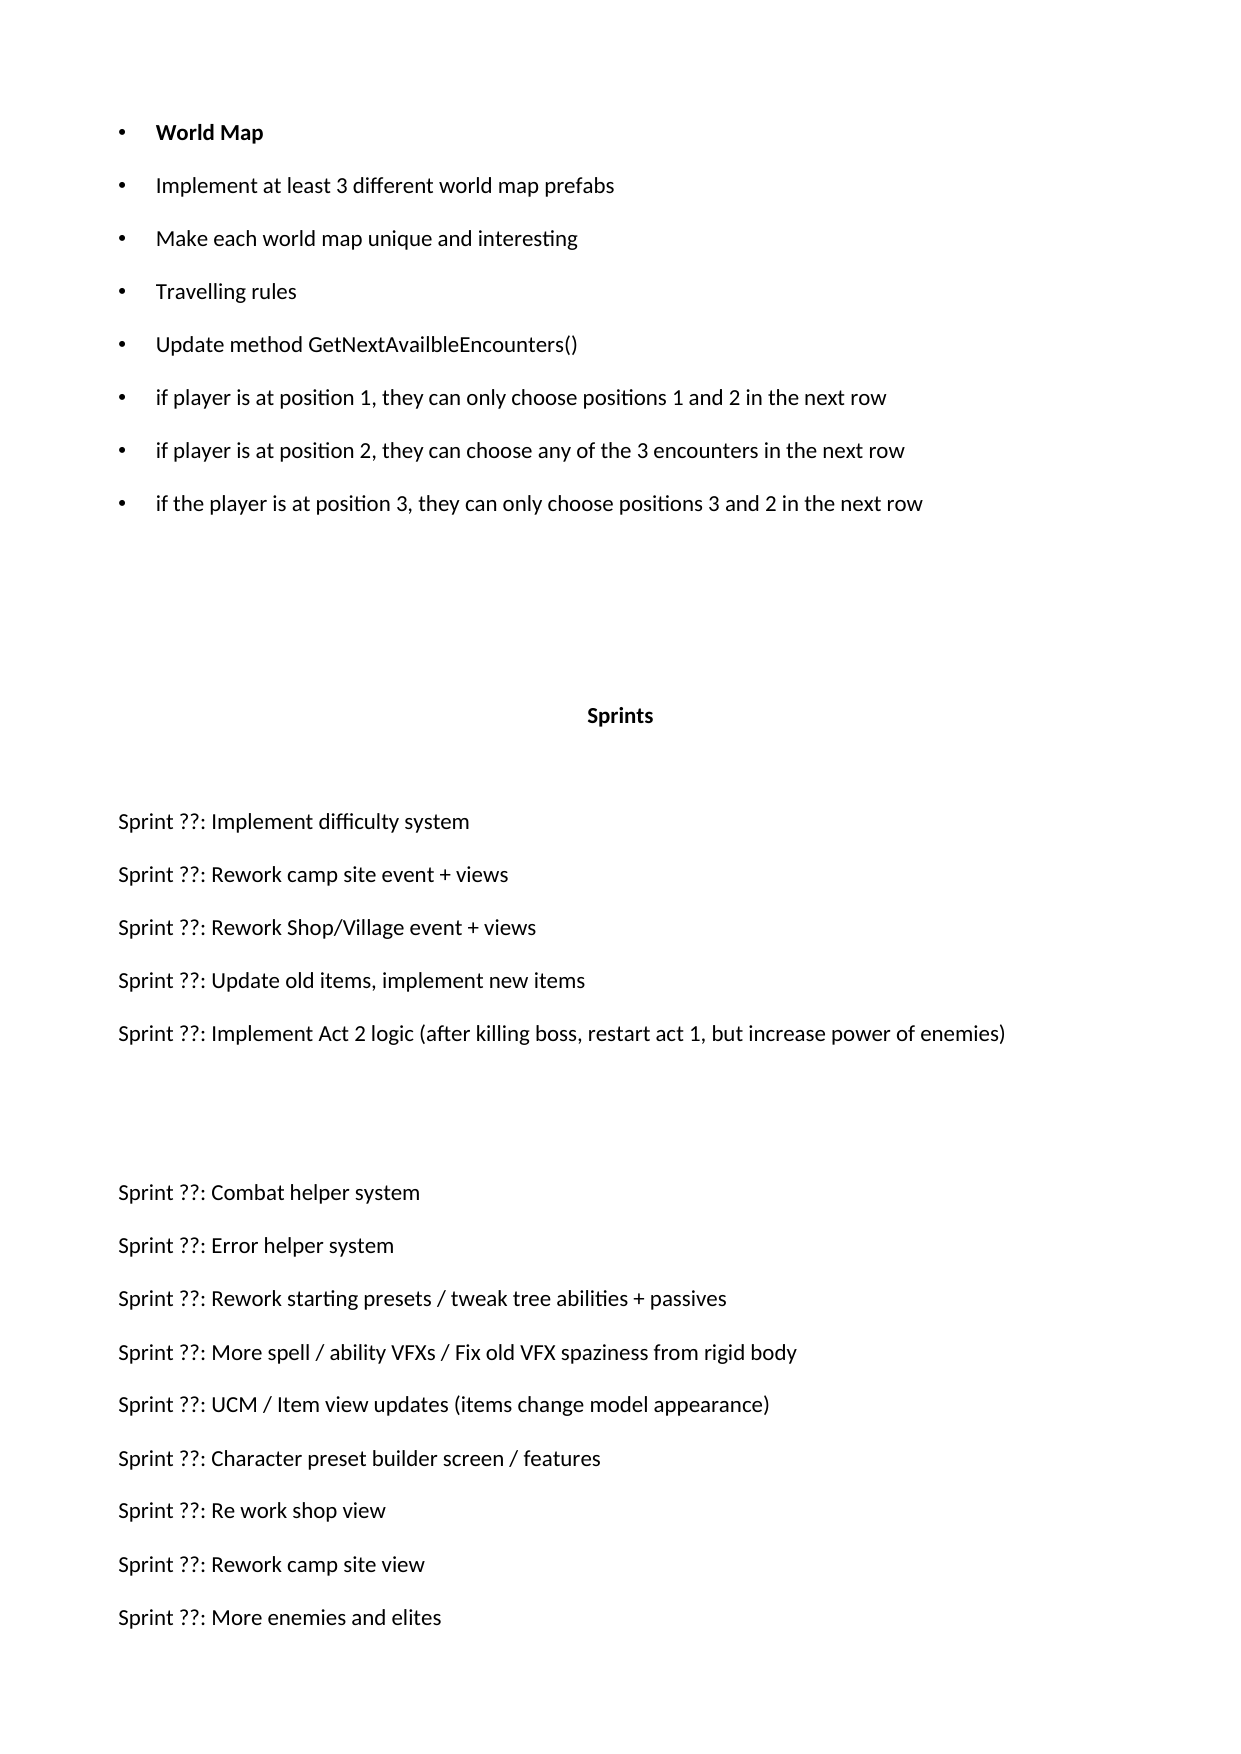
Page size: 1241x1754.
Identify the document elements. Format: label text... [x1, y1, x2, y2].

text Sprint ??: Error helper system [118, 1232, 1122, 1259]
text Sprint ??: Rework Shop/Village event + views [118, 913, 1122, 941]
list Travelling rules [81, 277, 1122, 305]
text Sprint ??: More spell / ability VFXs / Fix old VFX spaziness from rigid body [118, 1338, 1122, 1366]
text Sprint ??: Implement Act 2 logic (after killing boss, restart act 1, but increase power of enemies) [118, 1019, 1122, 1047]
list if player is at position 2, they can choose any of the 3 encounters in the next row [81, 436, 1122, 464]
text Sprints [118, 701, 1122, 729]
text Sprint ??: Rework camp site event + views [118, 860, 1122, 888]
text Sprint ??: Re work shop view [118, 1497, 1122, 1525]
text Sprint ??: Update old items, implement new items [118, 966, 1122, 994]
text Sprint ??: Rework starting presets / tweak tree abilities + passives [118, 1284, 1122, 1313]
text Sprint ??: Rework camp site view [118, 1550, 1122, 1578]
list if the player is at position 3, they can only choose positions 3 and 2 in the next row [81, 489, 1122, 517]
list Update method GetNextAvailbleEncounters() [81, 330, 1122, 358]
list if player is at position 1, they can only choose positions 1 and 2 in the next row [81, 383, 1122, 411]
text Sprint ??: More enemies and elites [118, 1603, 1122, 1631]
text Sprint ??: Implement difficulty system [118, 807, 1122, 835]
list World Map [81, 118, 1122, 146]
text Sprint ??: Combat helper system [118, 1178, 1122, 1207]
list Implement at least 3 different world map prefabs [81, 171, 1122, 199]
text Sprint ??: Character preset builder screen / features [118, 1444, 1122, 1472]
text Sprint ??: UCM / Item view updates (items change model appearance) [118, 1391, 1122, 1419]
list Make each world map unique and interesting [81, 224, 1122, 252]
